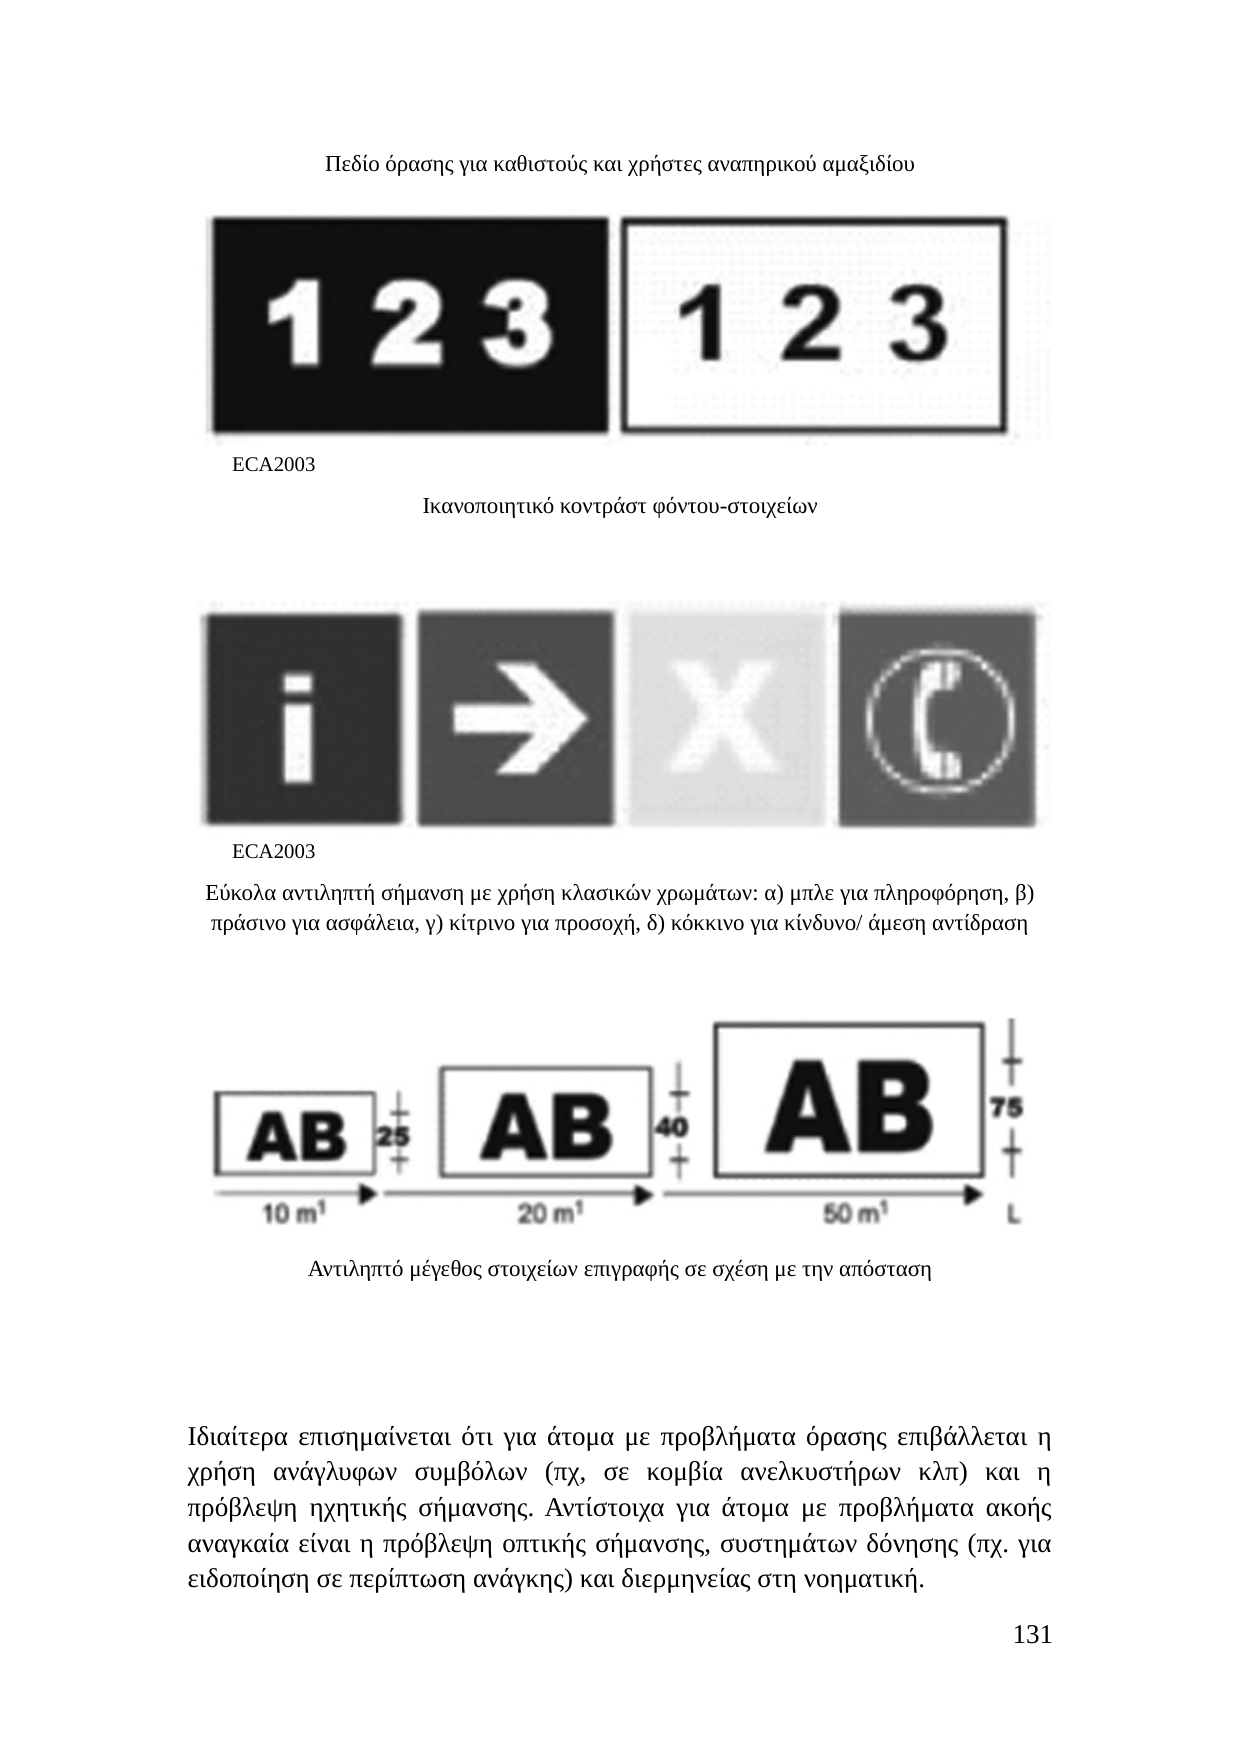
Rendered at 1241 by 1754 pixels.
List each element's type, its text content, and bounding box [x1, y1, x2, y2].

picture [187, 1016, 1053, 1239]
text Εύκολα αντιληπτή σήμανση με χρήση κλασικών χρωμάτων: α) μπλε για πληροφόρηση, β) πράσινο για ασφάλεια, γ) κίτρινο για προσοχή, δ) κόκκινο για κίνδυνο/ άμεση αντίδραση [187, 879, 1053, 935]
text Ικανοποιητικό κοντράστ φόντου-στοιχείων [187, 492, 1053, 519]
text Πεδίο όρασης για καθιστούς και χρήστες αναπηρικού αμαξιδίου [187, 150, 1053, 176]
text ECA2003 [232, 452, 1053, 476]
text Ιδιαίτερα επισημαίνεται ότι για άτομα με προβλήματα όρασης επιβάλλεται η χρήση ανάγλυφων συμβόλων (πχ, σε κομβία ανελκυστήρων κλπ) και η πρόβλεψη ηχητικής σήμανσης. Αντίστοιχα για άτομα με προβλήματα ακοής αναγκαία είναι η πρόβλεψη οπτικής σήμανσης, συστημάτων δόνησης (πχ. για ειδοποίηση σε περίπτωση ανάγκης) και διερμηνείας στη νοηματική. [187, 1420, 1053, 1594]
text ECA2003 [232, 839, 1053, 863]
text Αντιληπτό μέγεθος στοιχείων επιγραφής σε σχέση με την απόσταση [187, 1256, 1053, 1282]
picture [187, 201, 1053, 448]
picture [187, 600, 1053, 834]
